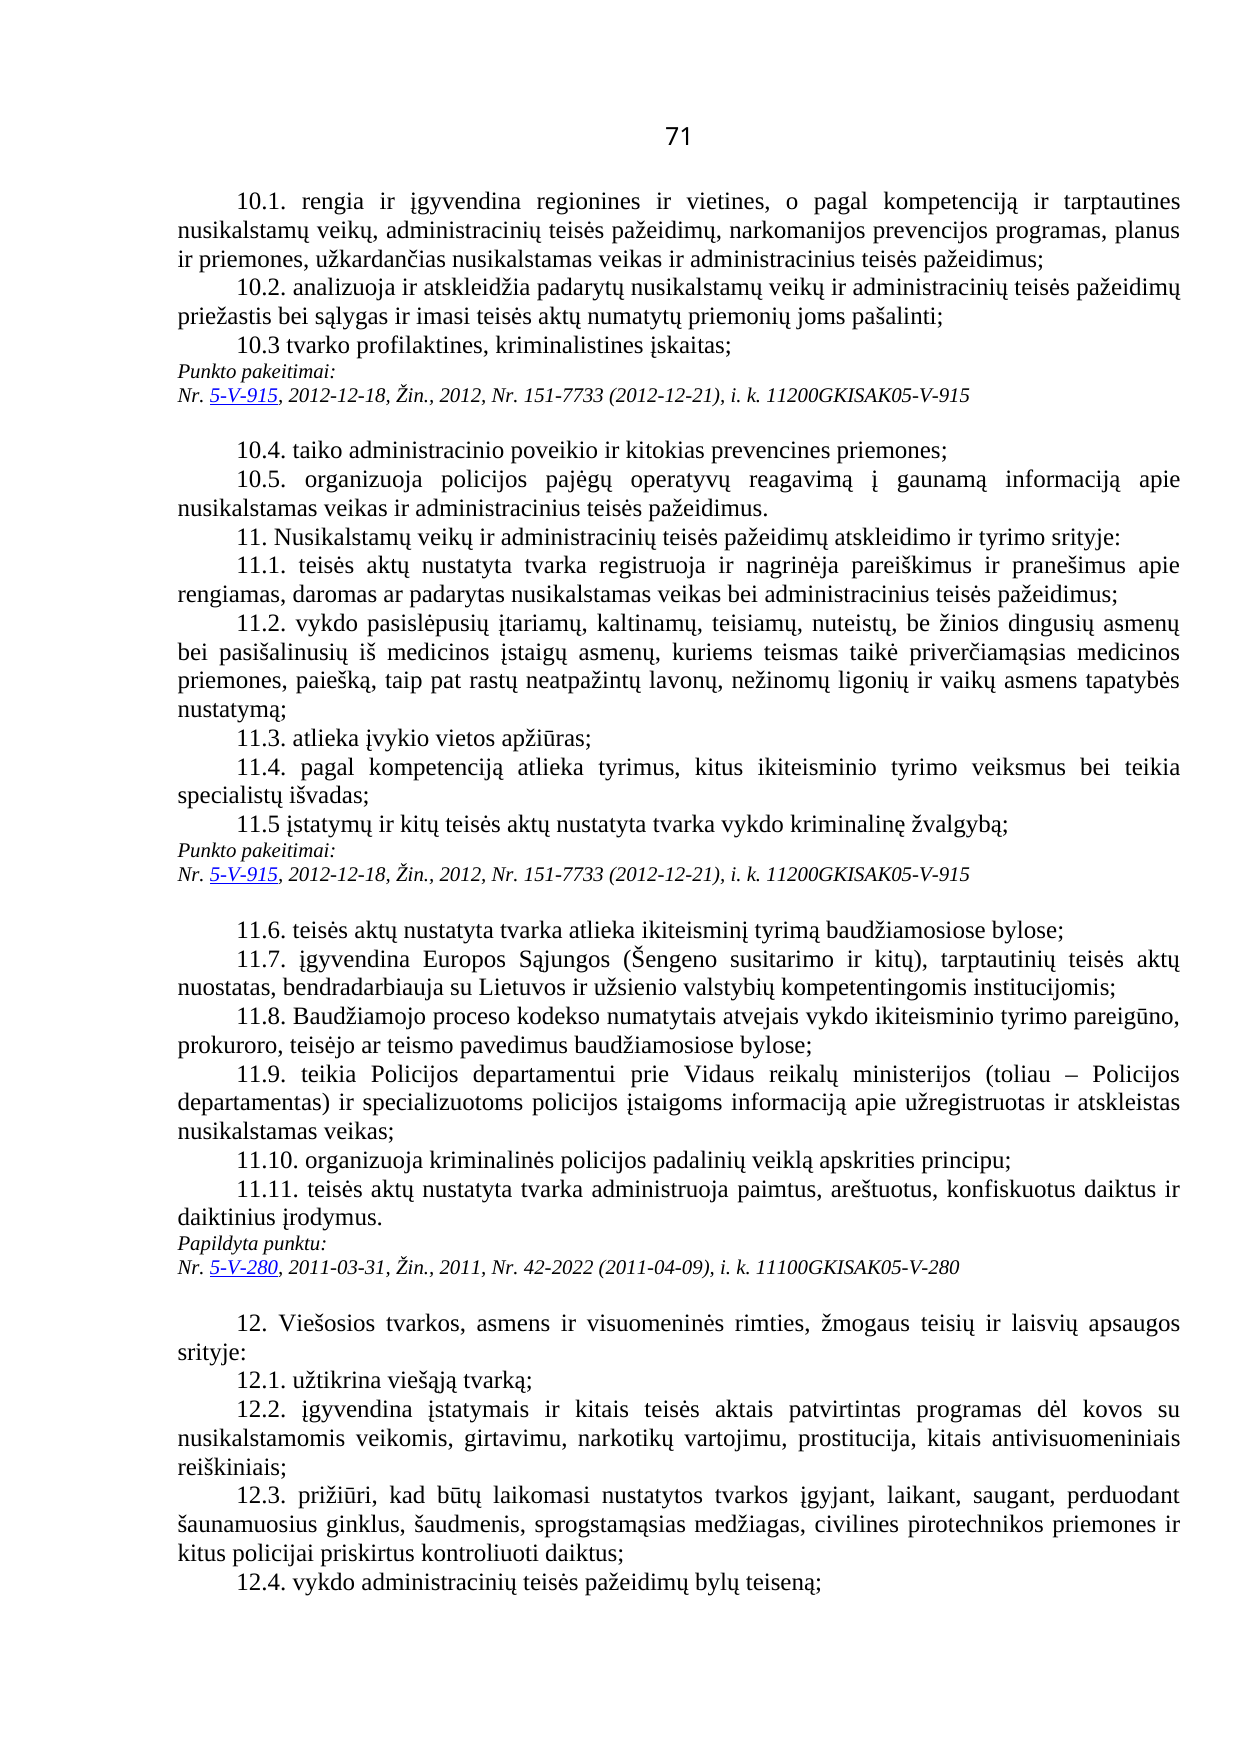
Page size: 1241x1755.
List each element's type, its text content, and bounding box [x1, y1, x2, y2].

text 10.1. rengia ir įgyvendina regionines ir vietines, o pagal kompetenciją ir tarptautines nusikalstamų veikų, administracinių teisės pažeidimų, narkomanijos prevencijos programas, planus ir priemones, užkardančias nusikalstamas veikas ir administracinius teisės pažeidimus; [177, 186, 1181, 272]
text Papildyta punktu: [177, 1231, 1181, 1255]
text 11.8. Baudžiamojo proceso kodekso numatytais atvejais vykdo ikiteisminio tyrimo pareigūno, prokuroro, teisėjo ar teismo pavedimus baudžiamosiose bylose; [177, 1001, 1181, 1059]
text 10.5. organizuoja policijos pajėgų operatyvų reagavimą į gaunamą informaciją apie nusikalstamas veikas ir administracinius teisės pažeidimus. [177, 464, 1181, 522]
text 11.6. teisės aktų nustatyta tvarka atlieka ikiteisminį tyrimą baudžiamosiose bylose; [177, 915, 1181, 944]
text Punkto pakeitimai: [177, 838, 1181, 862]
text 11.3. atlieka įvykio vietos apžiūras; [177, 723, 1181, 752]
text 12.2. įgyvendina įstatymais ir kitais teisės aktais patvirtintas programas dėl kovos su nusikalstamomis veikomis, girtavimu, narkotikų vartojimu, prostitucija, kitais antivisuomeniniais reiškiniais; [177, 1394, 1181, 1481]
text 11.10. organizuoja kriminalinės policijos padalinių veiklą apskrities principu; [177, 1145, 1181, 1174]
text 10.4. taiko administracinio poveikio ir kitokias prevencines priemones; [177, 436, 1181, 464]
text 10.2. analizuoja ir atskleidžia padarytų nusikalstamų veikų ir administracinių teisės pažeidimų priežastis bei sąlygas ir imasi teisės aktų numatytų priemonių joms pašalinti; [177, 272, 1181, 330]
text Nr. 5-V-915, 2012-12-18, Žin., 2012, Nr. 151-7733 (2012-12-21), i. k. 11200GKISAK05-V-915 [177, 383, 1181, 407]
text 12. Viešosios tvarkos, asmens ir visuomeninės rimties, žmogaus teisių ir laisvių apsaugos srityje: [177, 1308, 1181, 1366]
text 11.2. vykdo pasislėpusių įtariamų, kaltinamų, teisiamų, nuteistų, be žinios dingusių asmenų bei pasišalinusių iš medicinos įstaigų asmenų, kuriems teismas taikė priverčiamąsias medicinos priemones, paiešką, taip pat rastų neatpažintų lavonų, nežinomų ligonių ir vaikų asmens tapatybės nustatymą; [177, 608, 1181, 723]
text 11.9. teikia Policijos departamentui prie Vidaus reikalų ministerijos (toliau – Policijos departamentas) ir specializuotoms policijos įstaigoms informaciją apie užregistruotas ir atskleistas nusikalstamas veikas; [177, 1059, 1181, 1145]
text Punkto pakeitimai: [177, 359, 1181, 383]
text 12.4. vykdo administracinių teisės pažeidimų bylų teiseną; [177, 1567, 1181, 1596]
text 12.3. prižiūri, kad būtų laikomasi nustatytos tvarkos įgyjant, laikant, saugant, perduodant šaunamuosius ginklus, šaudmenis, sprogstamąsias medžiagas, civilines pirotechnikos priemones ir kitus policijai priskirtus kontroliuoti daiktus; [177, 1481, 1181, 1567]
text 11.7. įgyvendina Europos Sąjungos (Šengeno susitarimo ir kitų), tarptautinių teisės aktų nuostatas, bendradarbiauja su Lietuvos ir užsienio valstybių kompetentingomis institucijomis; [177, 944, 1181, 1001]
text 11.4. pagal kompetenciją atlieka tyrimus, kitus ikiteisminio tyrimo veiksmus bei teikia specialistų išvadas; [177, 752, 1181, 809]
text 10.3 tvarko profilaktines, kriminalistines įskaitas; [177, 330, 1181, 359]
text 11.11. teisės aktų nustatyta tvarka administruoja paimtus, areštuotus, konfiskuotus daiktus ir daiktinius įrodymus. [177, 1174, 1181, 1231]
text 11. Nusikalstamų veikų ir administracinių teisės pažeidimų atskleidimo ir tyrimo srityje: [177, 522, 1181, 551]
text 11.1. teisės aktų nustatyta tvarka registruoja ir nagrinėja pareiškimus ir pranešimus apie rengiamas, daromas ar padarytas nusikalstamas veikas bei administracinius teisės pažeidimus; [177, 551, 1181, 608]
text Nr. 5-V-915, 2012-12-18, Žin., 2012, Nr. 151-7733 (2012-12-21), i. k. 11200GKISAK05-V-915 [177, 862, 1181, 886]
text 11.5 įstatymų ir kitų teisės aktų nustatyta tvarka vykdo kriminalinę žvalgybą; [177, 809, 1181, 838]
text 12.1. užtikrina viešąją tvarką; [177, 1366, 1181, 1394]
text Nr. 5-V-280, 2011-03-31, Žin., 2011, Nr. 42-2022 (2011-04-09), i. k. 11100GKISAK05-V-280 [177, 1255, 1181, 1279]
